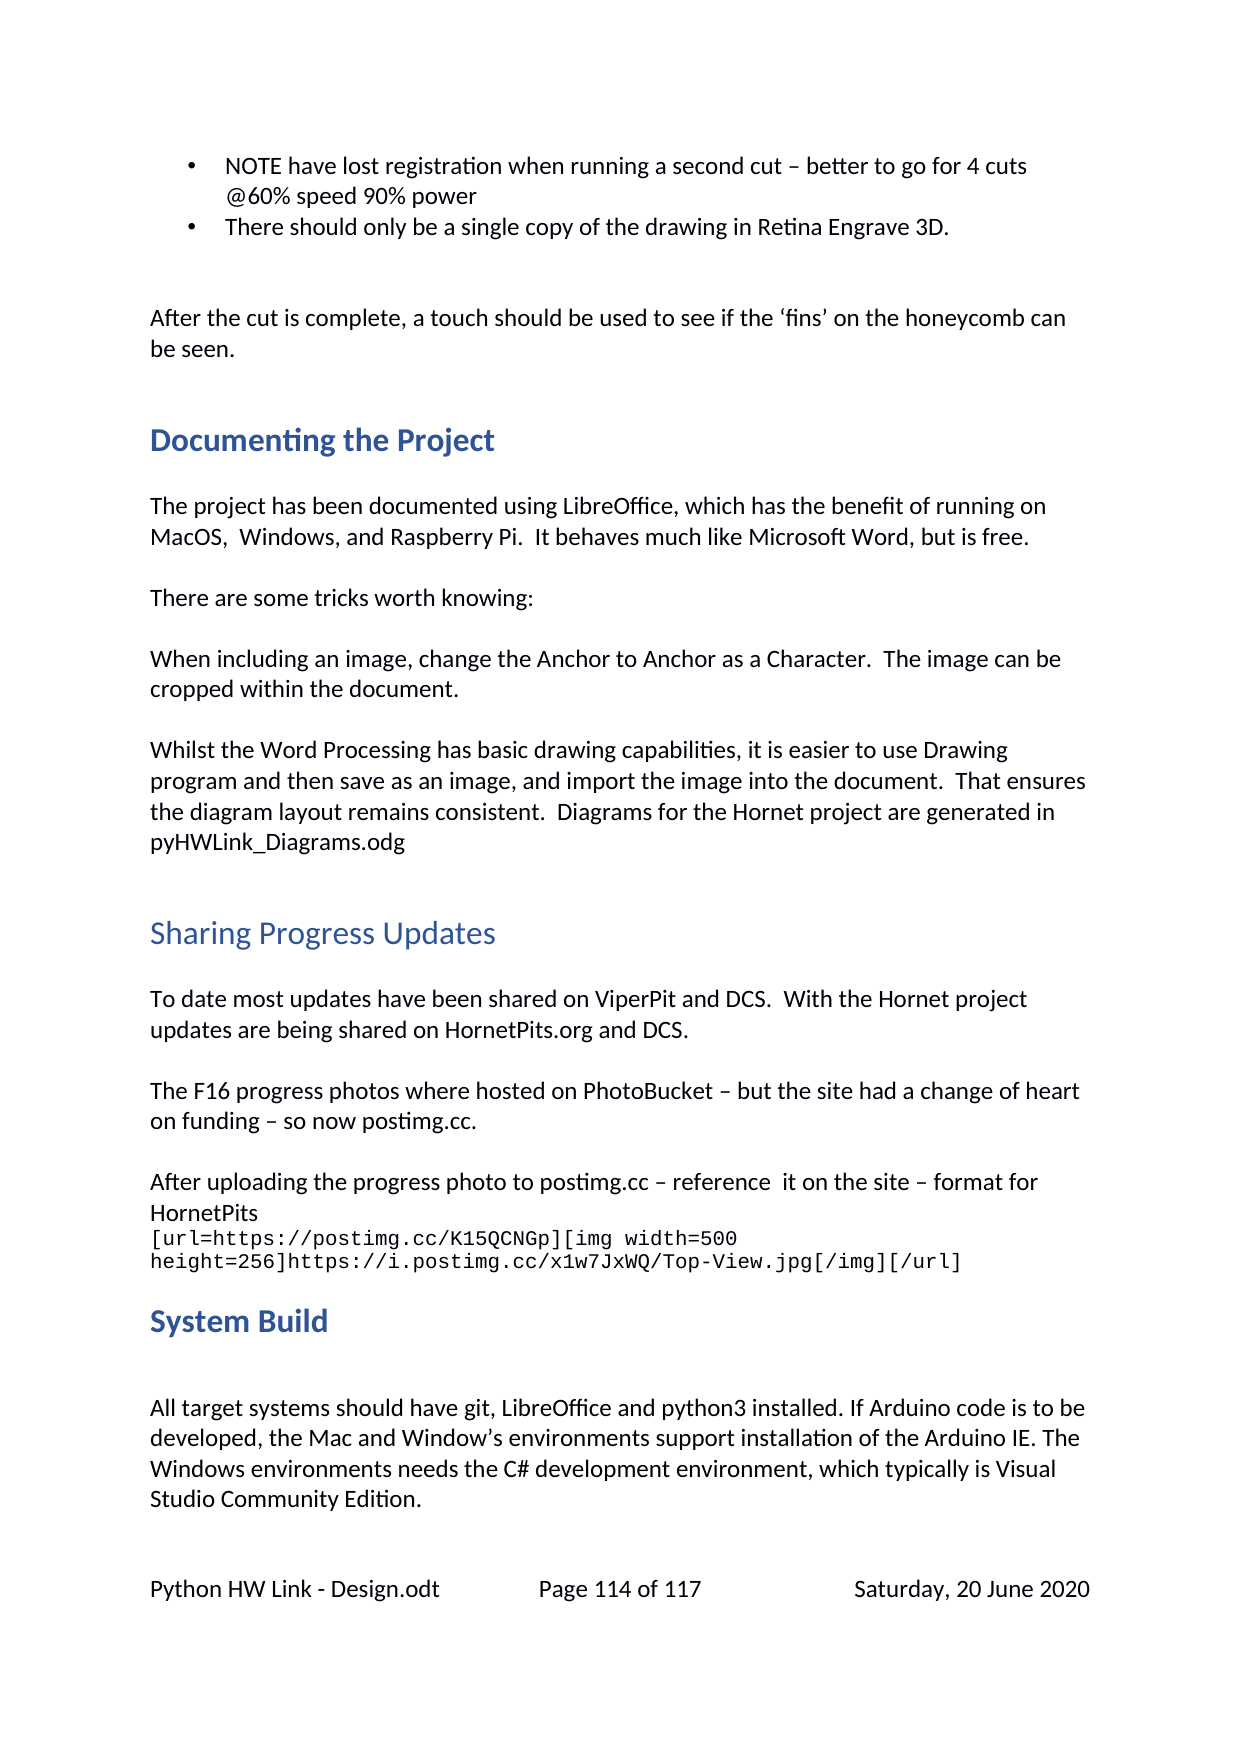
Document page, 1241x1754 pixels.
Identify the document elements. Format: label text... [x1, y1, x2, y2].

subtitle Sharing Progress Updates [150, 912, 1090, 953]
text When including an image, change the Anchor to Anchor as a Character. The image can be cropped within the document. [150, 643, 1090, 704]
text Whilst the Word Processing has basic drawing capabilities, it is easier to use Drawing program and then save as an image, and import the image into the document. That ensures the diagram layout remains consistent. Diagrams for the Hornet project are generated in pyHWLink_Diagrams.odg [150, 734, 1090, 857]
text The project has been documented using LibreOffice, which has the benefit of running on MacOS, Windows, and Raspberry Pi. It behaves much like Microsoft Word, but is free. [150, 490, 1090, 551]
text [url=https://postimg.cc/K15QCNGp][img width=500 height=256]https://i.postimg.cc/x1w7JxWQ/Top-View.jpg[/img][/url] [150, 1228, 1090, 1275]
text To date most updates have been shared on ViperPit and DCS. With the Hornet project updates are being shared on HornetPits.org and DCS. [150, 983, 1090, 1044]
list NOTE have lost registration when running a second cut – better to go for 4 cuts @60% speed 90% power [187, 150, 1090, 211]
text The F16 progress photos where hosted on PhotoBucket – but the site had a change of heart on funding – so now postimg.cc. [150, 1075, 1090, 1136]
text All target systems should have git, LibreOffice and python3 installed. If Arduino code is to be developed, the Mac and Window’s environments support installation of the Arduino IE. The Windows environments needs the C# development environment, which typically is Visual Studio Community Edition. [150, 1392, 1090, 1514]
list There should only be a single copy of the drawing in Retina Engrave 3D. [187, 211, 1090, 242]
subtitle System Build [150, 1300, 1090, 1341]
text After the cut is complete, a touch should be used to see if the ‘fins’ on the honeycomb can be seen. [150, 303, 1090, 364]
text After uploading the progress photo to postimg.cc – reference it on the site – format for HornetPits [150, 1167, 1090, 1228]
text There are some tricks worth knowing: [150, 582, 1090, 612]
subtitle Documenting the Project [150, 419, 1090, 460]
